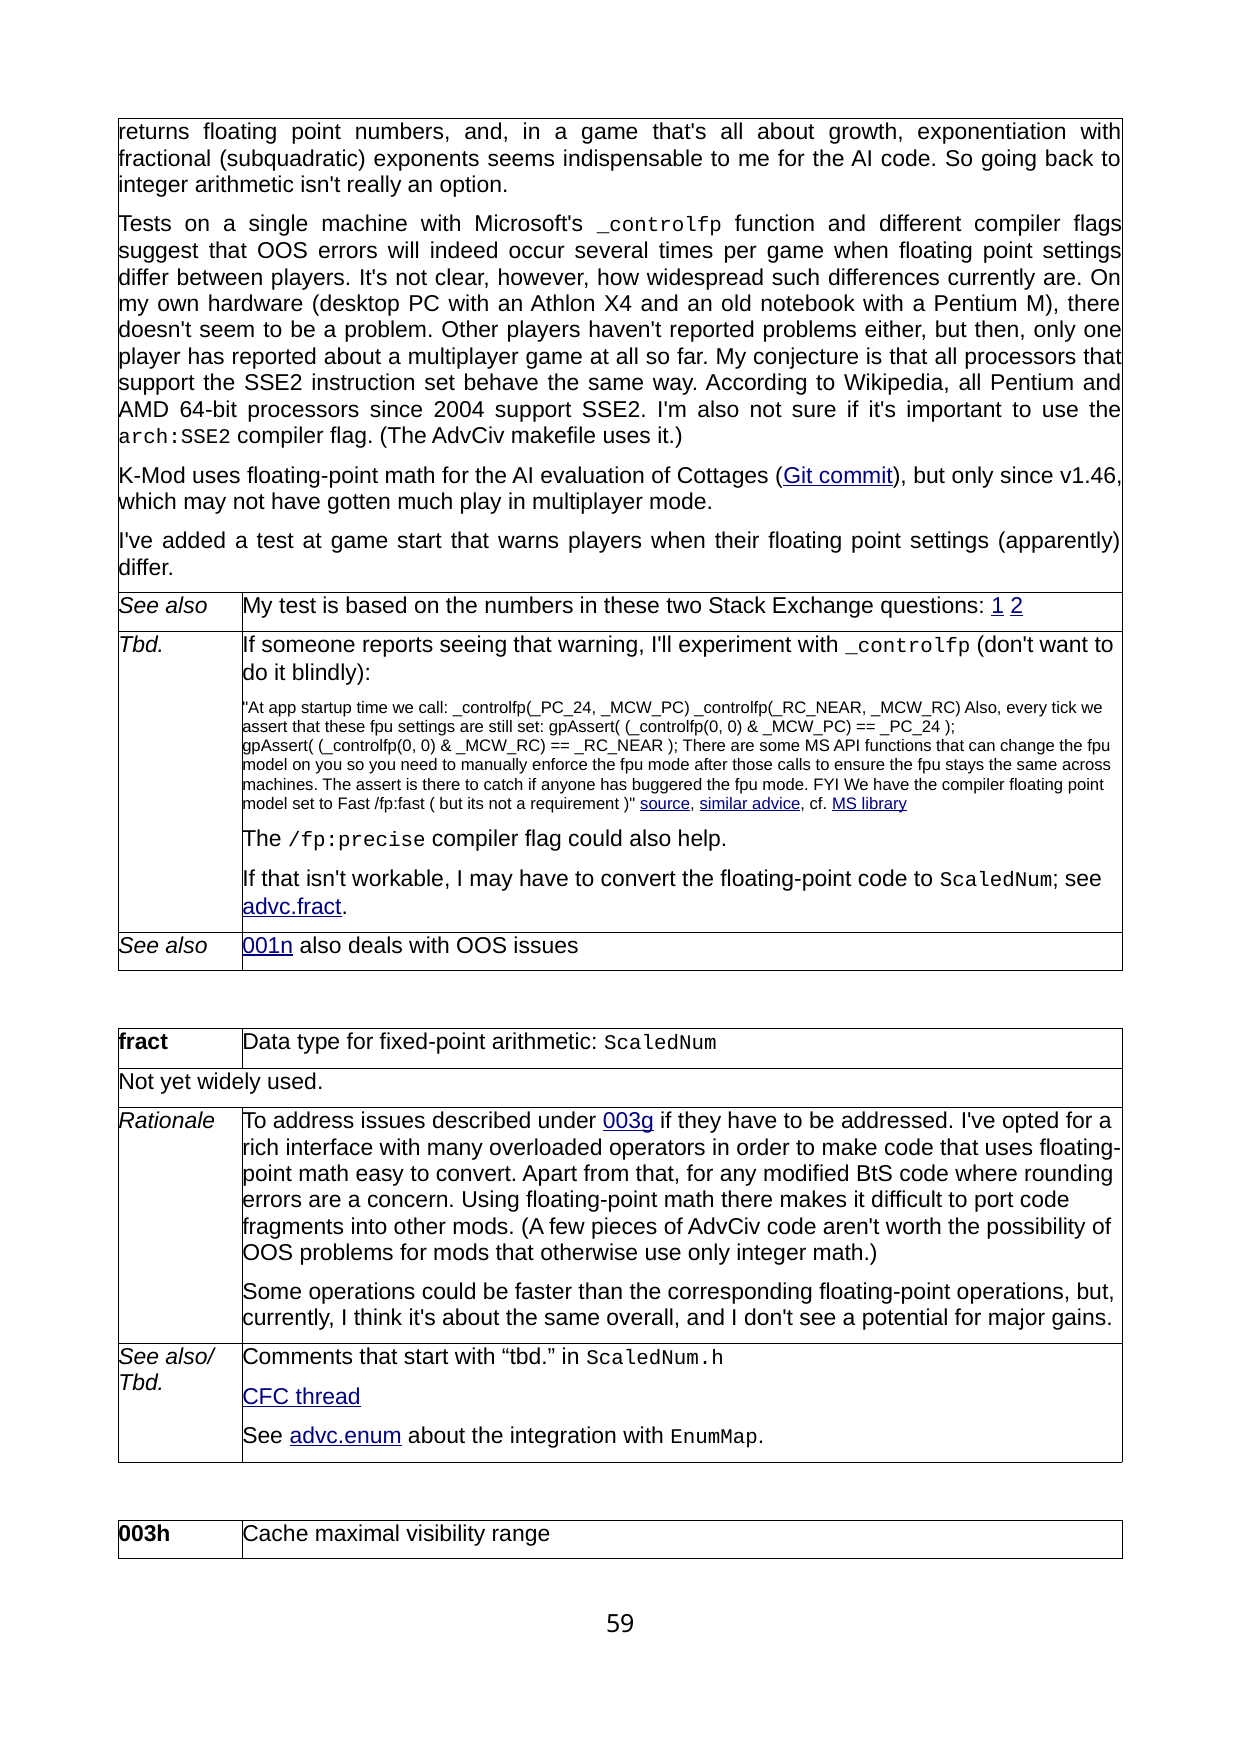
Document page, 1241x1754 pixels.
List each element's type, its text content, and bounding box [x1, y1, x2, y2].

table_cell returns floating point numbers, and, in a game that's all about growth, exponentiation with fractional (subquadratic) exponents seems indispensable to me for the AI code. So going back to integer arithmetic isn't really an option. Tests on a single machine with Microsoft's _controlfp function and different compiler flags suggest that OOS errors will indeed occur several times per game when floating point settings differ between players. It's not clear, however, how widespread such differences currently are. On my own hardware (desktop PC with an Athlon X4 and an old notebook with a Pentium M), there doesn't seem to be a problem. Other players haven't reported problems either, but then, only one player has reported about a multiplayer game at all so far. My conjecture is that all processors that support the SSE2 instruction set behave the same way. According to Wikipedia, all Pentium and AMD 64-bit processors since 2004 support SSE2. I'm also not sure if it's important to use the arch:SSE2 compiler flag. (The AdvCiv makefile uses it.) K-Mod uses floating-point math for the AI evaluation of Cottages (Git commit), but only since v1.46, which may not have gotten much play in multiplayer mode. I've added a test at game start that warns players when their floating point settings (apparently) differ. [119, 119, 1122, 592]
table_cell 001n also deals with OOS issues [243, 933, 1122, 970]
table_cell Tbd. [119, 632, 242, 932]
table_cell See also [119, 593, 242, 631]
table_cell Comments that start with “tbd.” in ScaledNum.h CFC thread See advc.enum about the integration with EnumMap. [243, 1344, 1122, 1462]
table_header fract [119, 1029, 242, 1068]
table_header 003h [119, 1521, 242, 1558]
table_cell To address issues described under 003g if they have to be addressed. I've opted for a rich interface with many overloaded operators in order to make code that uses floating-point math easy to convert. Apart from that, for any modified BtS code where rounding errors are a concern. Using floating-point math there makes it difficult to port code fragments into other mods. (A few pieces of AdvCiv code aren't worth the possibility of OOS problems for mods that otherwise use only integer math.) Some operations could be faster than the corresponding floating-point operations, but, currently, I think it's about the same overall, and I don't see a potential for major gains. [243, 1108, 1122, 1343]
table_cell Not yet widely used. [119, 1069, 1122, 1107]
table_cell See also/ Tbd. [119, 1344, 242, 1462]
table_cell See also [119, 933, 242, 970]
table_header Cache maximal visibility range [243, 1521, 1122, 1558]
table_cell My test is based on the numbers in these two Stack Exchange questions: 1 2 [243, 593, 1122, 631]
table_header Data type for fixed-point arithmetic: ScaledNum [243, 1029, 1122, 1068]
table_cell Rationale [119, 1108, 242, 1343]
table_cell If someone reports seeing that warning, I'll experiment with _controlfp (don't want to do it blindly): "At app startup time we call: _controlfp(_PC_24, _MCW_PC) _controlfp(_RC_NEAR, _MCW_RC) Also, every tick we assert that these fpu settings are still set: gpAssert( (_controlfp(0, 0) & _MCW_PC) == _PC_24 ); gpAssert( (_controlfp(0, 0) & _MCW_RC) == _RC_NEAR ); There are some MS API functions that can change the fpu model on you so you need to manually enforce the fpu mode after those calls to ensure the fpu stays the same across machines. The assert is there to catch if anyone has buggered the fpu mode. FYI We have the compiler floating point model set to Fast /fp:fast ( but its not a requirement )" source, similar advice, cf. MS library The /fp:precise compiler flag could also help. If that isn't workable, I may have to convert the floating-point code to ScaledNum; see advc.fract. [243, 632, 1122, 932]
